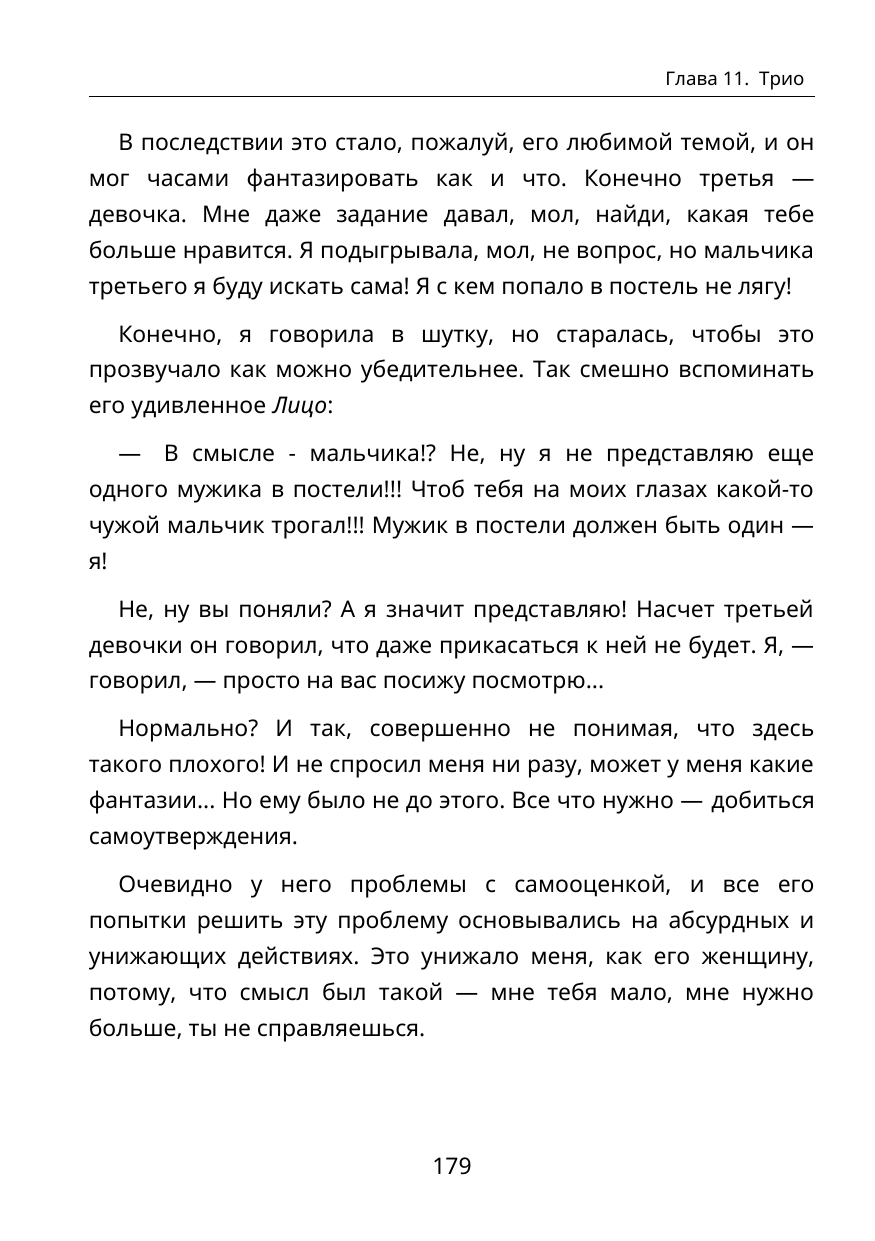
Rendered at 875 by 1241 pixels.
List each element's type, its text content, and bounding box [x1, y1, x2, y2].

text Нормально? И так, совершенно не понимая, что здесь такого плохого! И не спросил меня ни разу, может у меня какие фантазии... Но ему было не до этого. Все что нужно — добиться самоутверждения. [88, 712, 815, 851]
text В последствии это стало, пожалуй, его любимой темой, и он мог часами фантазировать как и что. Конечно третья — девочка. Мне даже задание давал, мол, найди, какая тебе больше нравится. Я подыгрывала, мол, не вопрос, но мальчика третьего я буду искать сама! Я с кем попало в постель не лягу! [88, 126, 815, 301]
list В смысле - мальчика!? Не, ну я не представляю еще одного мужика в постели!!! Чтоб тебя на моих глазах какой-то чужой мальчик трогал!!! Мужик в постели должен быть один — я! [88, 437, 815, 576]
text Конечно, я говорила в шутку, но старалась, чтобы это прозвучало как можно убедительнее. Так смешно вспоминать его удивленное Лицо: [88, 317, 815, 421]
text Не, ну вы поняли? А я значит представляю! Насчет третьей девочки он говорил, что даже прикасаться к ней не будет. Я, — говорил, — просто на вас посижу посмотрю... [88, 593, 815, 696]
text Очевидно у него проблемы с самооценкой, и все его попытки решить эту проблему основывались на абсурдных и унижающих действиях. Это унижало меня, как его женщину, потому, что смысл был такой — мне тебя мало, мне нужно больше, ты не справляешься. [88, 868, 815, 1043]
